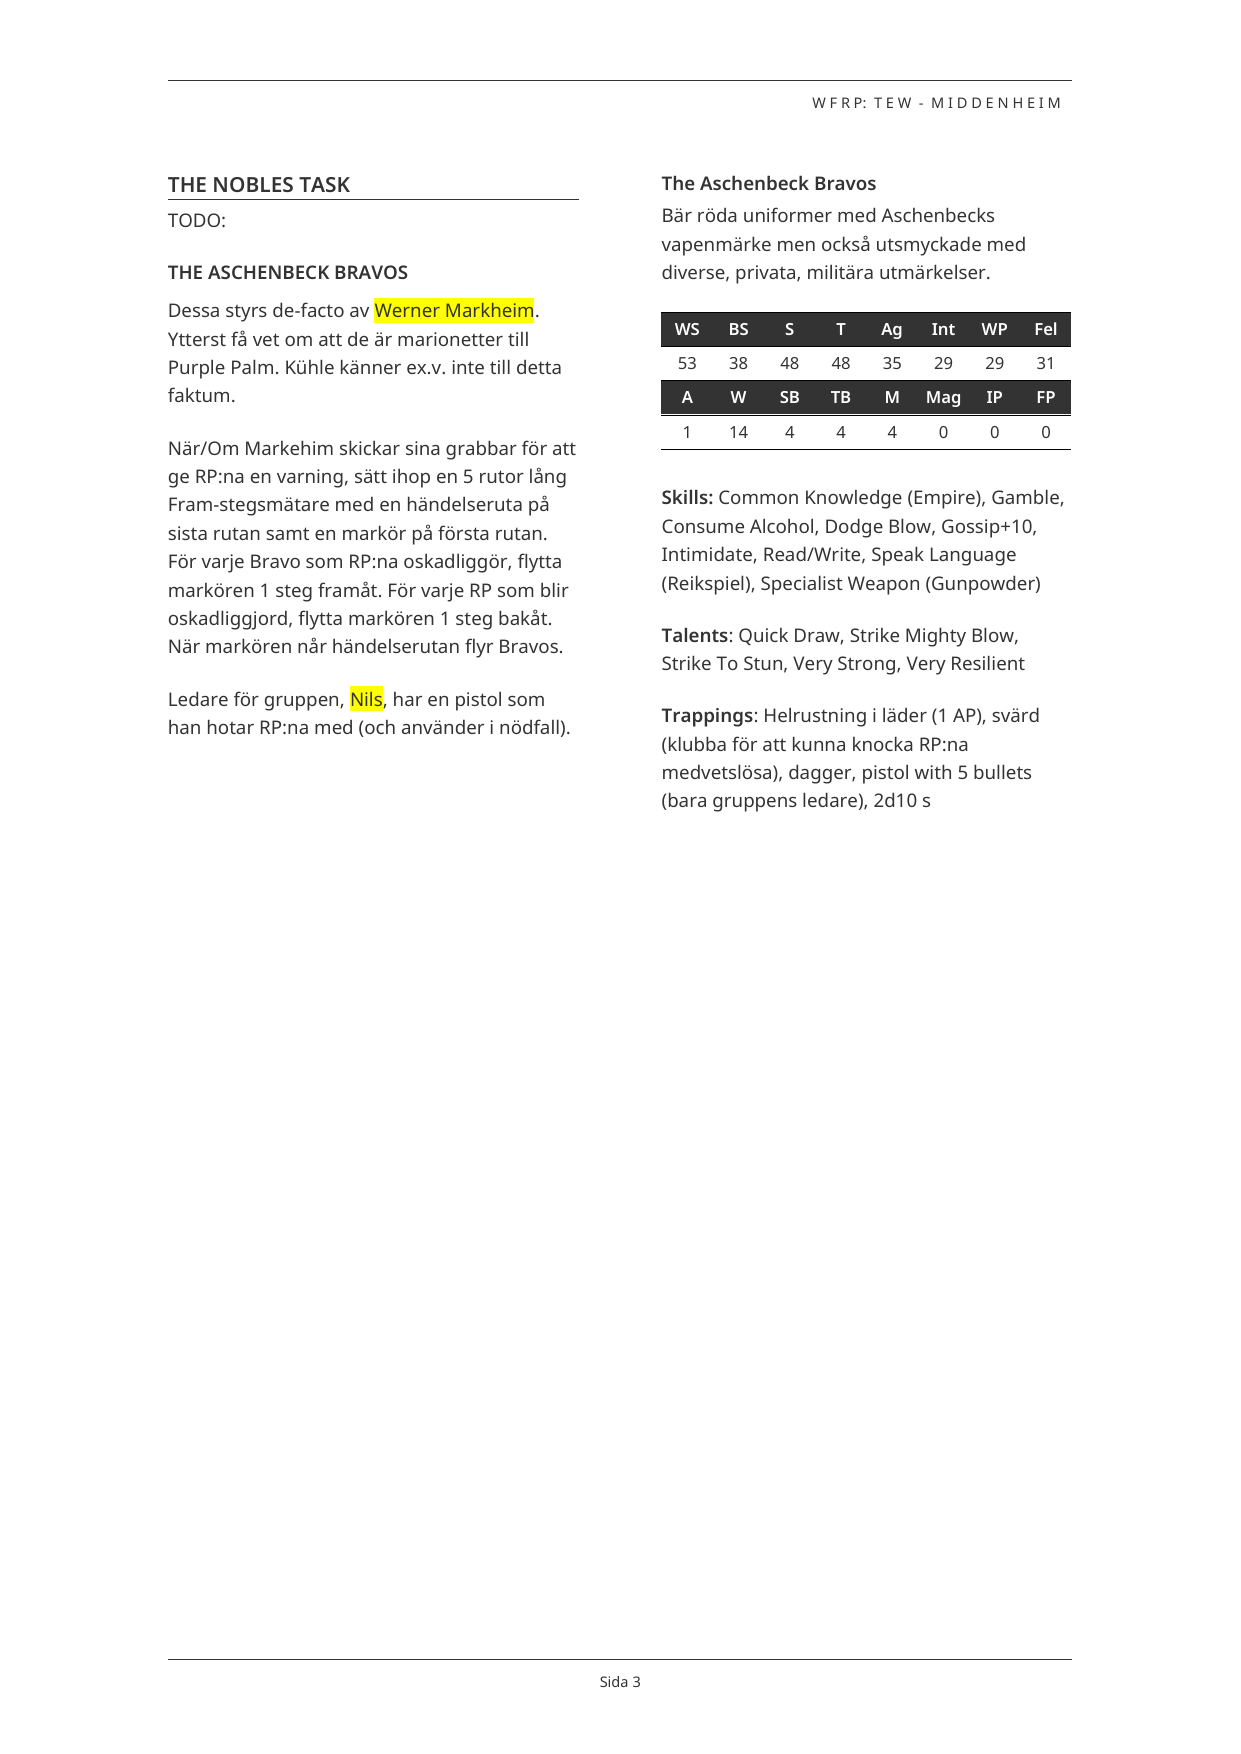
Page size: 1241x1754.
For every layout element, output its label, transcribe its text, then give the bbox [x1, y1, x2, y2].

table_cell 31 [1020, 347, 1071, 380]
table_cell 0 [918, 416, 969, 449]
table_cell 4 [866, 416, 918, 449]
table_header WP [969, 313, 1020, 346]
table_cell W [713, 381, 764, 414]
subtitle The Aschenbeck Bravos [661, 171, 1072, 196]
table_cell 14 [713, 416, 764, 449]
text Ledare för gruppen, Nils, har en pistol som han hotar RP:na med (och använder i nödfall). [168, 686, 579, 740]
table_cell 1 [661, 416, 713, 449]
table_cell 48 [764, 347, 815, 380]
text Skills: Common Knowledge (Empire), Gamble, Consume Alcohol, Dodge Blow, Gossip+10, Intimidate, Read/Write, Speak Language (Reikspiel), Specialist Weapon (Gunpowder) [661, 484, 1072, 595]
table_header Int [918, 313, 969, 346]
table_cell TB [815, 381, 866, 414]
table_cell 0 [1020, 416, 1071, 449]
table_cell 48 [815, 347, 866, 380]
table_cell 38 [713, 347, 764, 380]
table_cell 0 [969, 416, 1020, 449]
table_cell FP [1020, 381, 1071, 414]
table_cell Mag [918, 381, 969, 414]
table_cell 35 [866, 347, 918, 380]
table_header Ag [866, 313, 918, 346]
text TODO: [168, 207, 579, 233]
table_cell 29 [918, 347, 969, 380]
table_cell M [866, 381, 918, 414]
table_cell A [661, 381, 713, 414]
table_header WS [661, 313, 713, 346]
table_cell 4 [815, 416, 866, 449]
table_header BS [713, 313, 764, 346]
table_cell IP [969, 381, 1020, 414]
table_header S [764, 313, 815, 346]
text Bär röda uniformer med Aschenbecks vapenmärke men också utsmyckade med diverse, privata, militära utmärkelser. [661, 203, 1072, 285]
text När/Om Markehim skickar sina grabbar för att ge RP:na en varning, sätt ihop en 5 rutor lång Fram-stegsmätare med en händelseruta på sista rutan samt en markör på första rutan. För varje Bravo som RP:na oskadliggör, flytta markören 1 steg framåt. För varje RP som blir oskadliggjord, flytta markören 1 steg bakåt. När markören når händelserutan flyr Bravos. [168, 435, 579, 659]
text Dessa styrs de-facto av Werner Markheim. Ytterst få vet om att de är marionetter till Purple Palm. Kühle känner ex.v. inte till detta faktum. [168, 297, 579, 408]
table_cell 29 [969, 347, 1020, 380]
table_cell 53 [661, 347, 713, 380]
subtitle The Nobles Task [168, 171, 579, 199]
text Talents: Quick Draw, Strike Mighty Blow, Strike To Stun, Very Strong, Very Resilient [661, 622, 1072, 676]
table_cell SB [764, 381, 815, 414]
subtitle The Aschenbeck Bravos [168, 259, 579, 285]
text Trappings: Helrustning i läder (1 AP), svärd (klubba för att kunna knocka RP:na medvetslösa), dagger, pistol with 5 bullets (bara gruppens ledare), 2d10 s [661, 702, 1072, 813]
table_header Fel [1020, 313, 1071, 346]
table_cell 4 [764, 416, 815, 449]
table_header T [815, 313, 866, 346]
